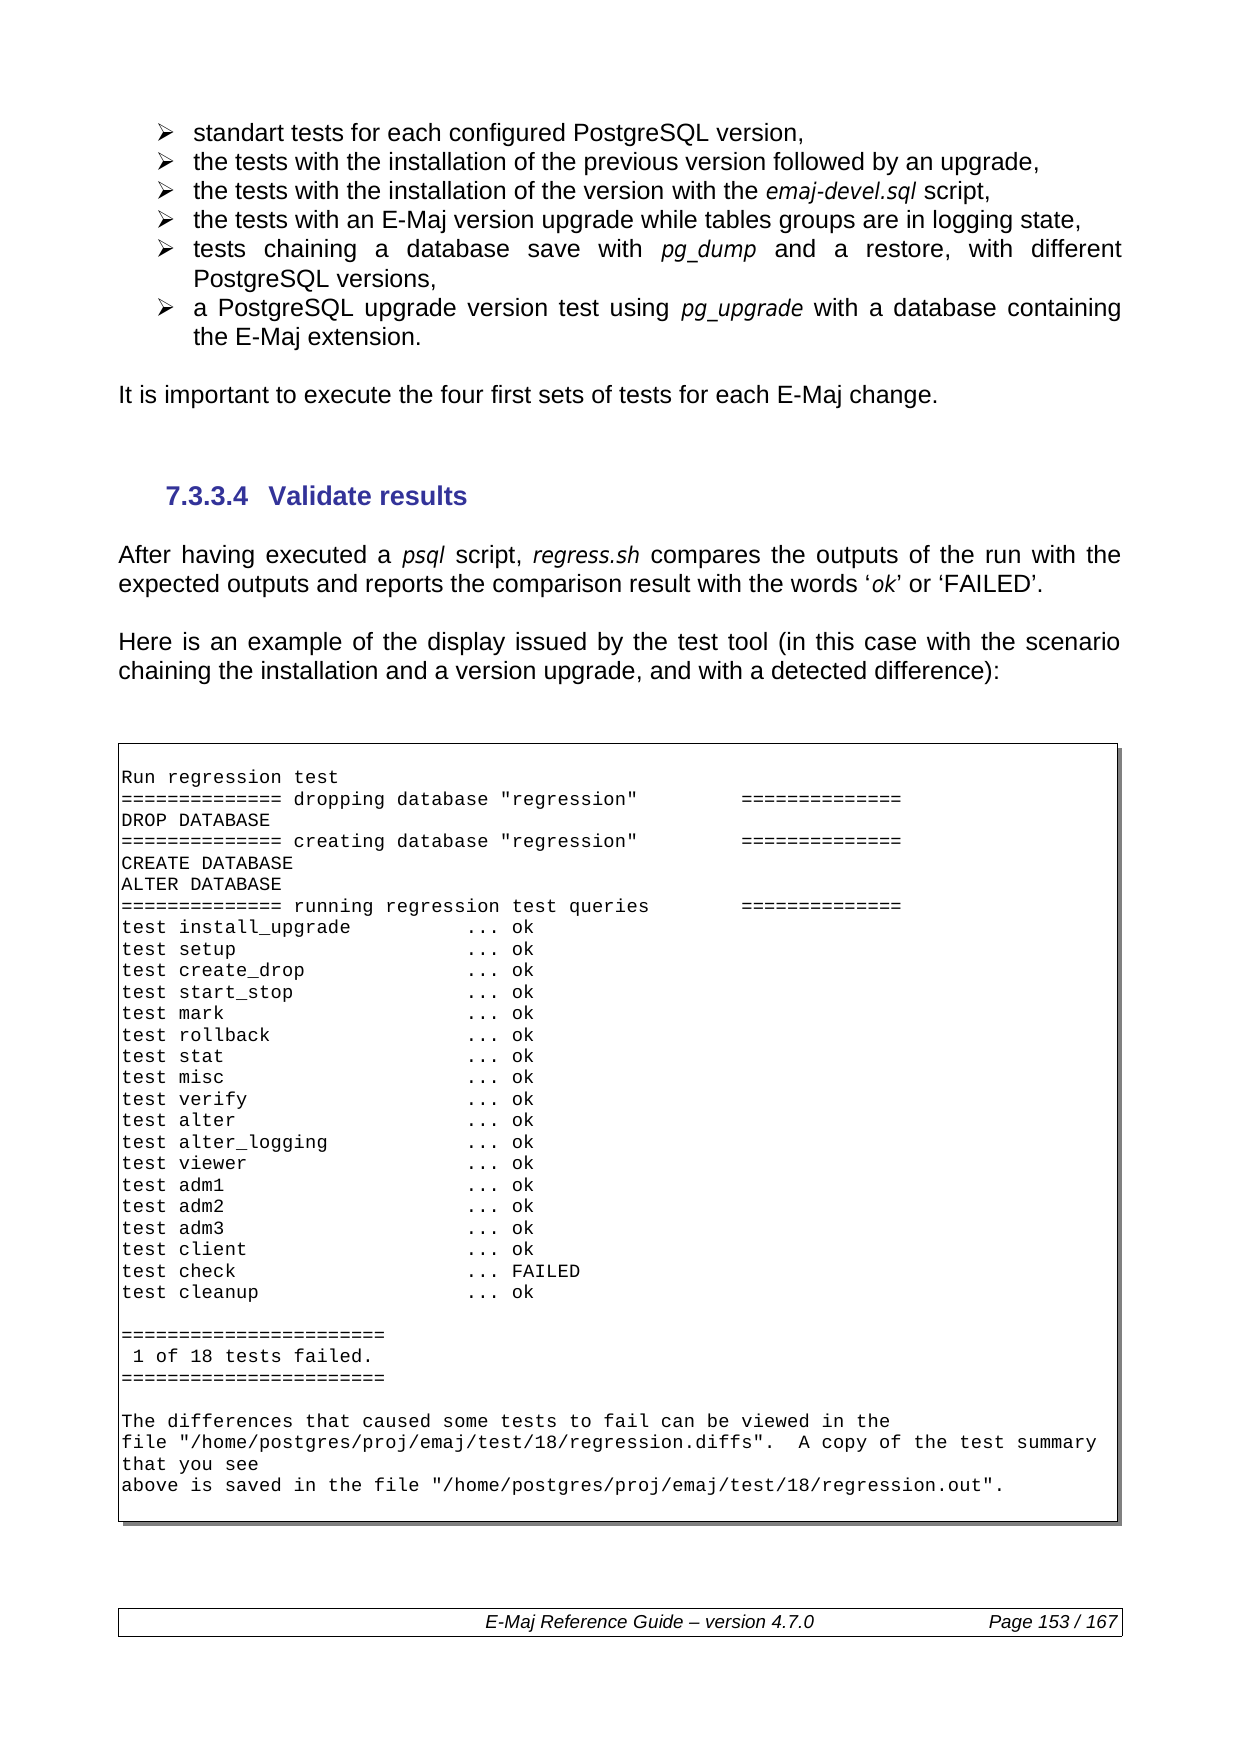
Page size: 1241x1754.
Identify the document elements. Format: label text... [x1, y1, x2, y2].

list a PostgreSQL upgrade version test using pg_upgrade with a database containing the E-Maj extension. [156, 292, 1122, 351]
text test alter ... ok [119, 1108, 1117, 1129]
text test viewer ... ok [119, 1151, 1117, 1172]
text test rollback ... ok [119, 1022, 1117, 1043]
text ======================= [119, 1365, 1117, 1390]
list the tests with the installation of the previous version followed by an upgrade, [156, 147, 1122, 176]
text test stat ... ok [119, 1043, 1117, 1065]
text It is important to execute the four first sets of tests for each E-Maj change. [118, 380, 1122, 409]
list the tests with the installation of the version with the emaj-devel.sql script, [156, 176, 1122, 205]
text 1 of 18 tests failed. [119, 1344, 1117, 1365]
text test check ... FAILED [119, 1258, 1117, 1279]
text ============== creating database "regression" ============== [119, 829, 1117, 850]
text Here is an example of the display issued by the test tool (in this case with the scenario chaining the installation and a version upgrade, and with a detected difference): [118, 627, 1122, 685]
text After having executed a psql script, regress.sh compares the outputs of the run with the expected outputs and reports the comparison result with the words ‘ok’ or ‘FAILED’. [118, 539, 1122, 598]
text test create_drop ... ok [119, 957, 1117, 979]
text test misc ... ok [119, 1065, 1117, 1086]
text test setup ... ok [119, 936, 1117, 957]
text test install_upgrade ... ok [119, 914, 1117, 936]
text test alter_logging ... ok [119, 1129, 1117, 1151]
text Run regression test [119, 764, 1117, 786]
text test adm3 ... ok [119, 1215, 1117, 1236]
text test mark ... ok [119, 1000, 1117, 1022]
text test start_stop ... ok [119, 979, 1117, 1000]
subtitle Validate results [165, 479, 1122, 510]
text test adm2 ... ok [119, 1193, 1117, 1215]
text The differences that caused some tests to fail can be viewed in the [119, 1408, 1117, 1429]
list tests chaining a database save with pg_dump and a restore, with different PostgreSQL versions, [156, 234, 1122, 292]
text file "/home/postgres/proj/emaj/test/18/regression.diffs". A copy of the test summary that you see [119, 1429, 1117, 1472]
text CREATE DATABASE [119, 850, 1117, 872]
text test client ... ok [119, 1236, 1117, 1258]
text DROP DATABASE [119, 807, 1117, 829]
text test adm1 ... ok [119, 1172, 1117, 1193]
text test cleanup ... ok [119, 1279, 1117, 1304]
text test verify ... ok [119, 1086, 1117, 1108]
list the tests with an E-Maj version upgrade while tables groups are in logging state, [156, 205, 1122, 234]
text above is saved in the file "/home/postgres/proj/emaj/test/18/regression.out". [119, 1472, 1117, 1497]
list standart tests for each configured PostgreSQL version, [156, 118, 1122, 147]
text ============== running regression test queries ============== [119, 893, 1117, 914]
text ============== dropping database "regression" ============== [119, 786, 1117, 807]
text ======================= [119, 1322, 1117, 1344]
text ALTER DATABASE [119, 872, 1117, 893]
